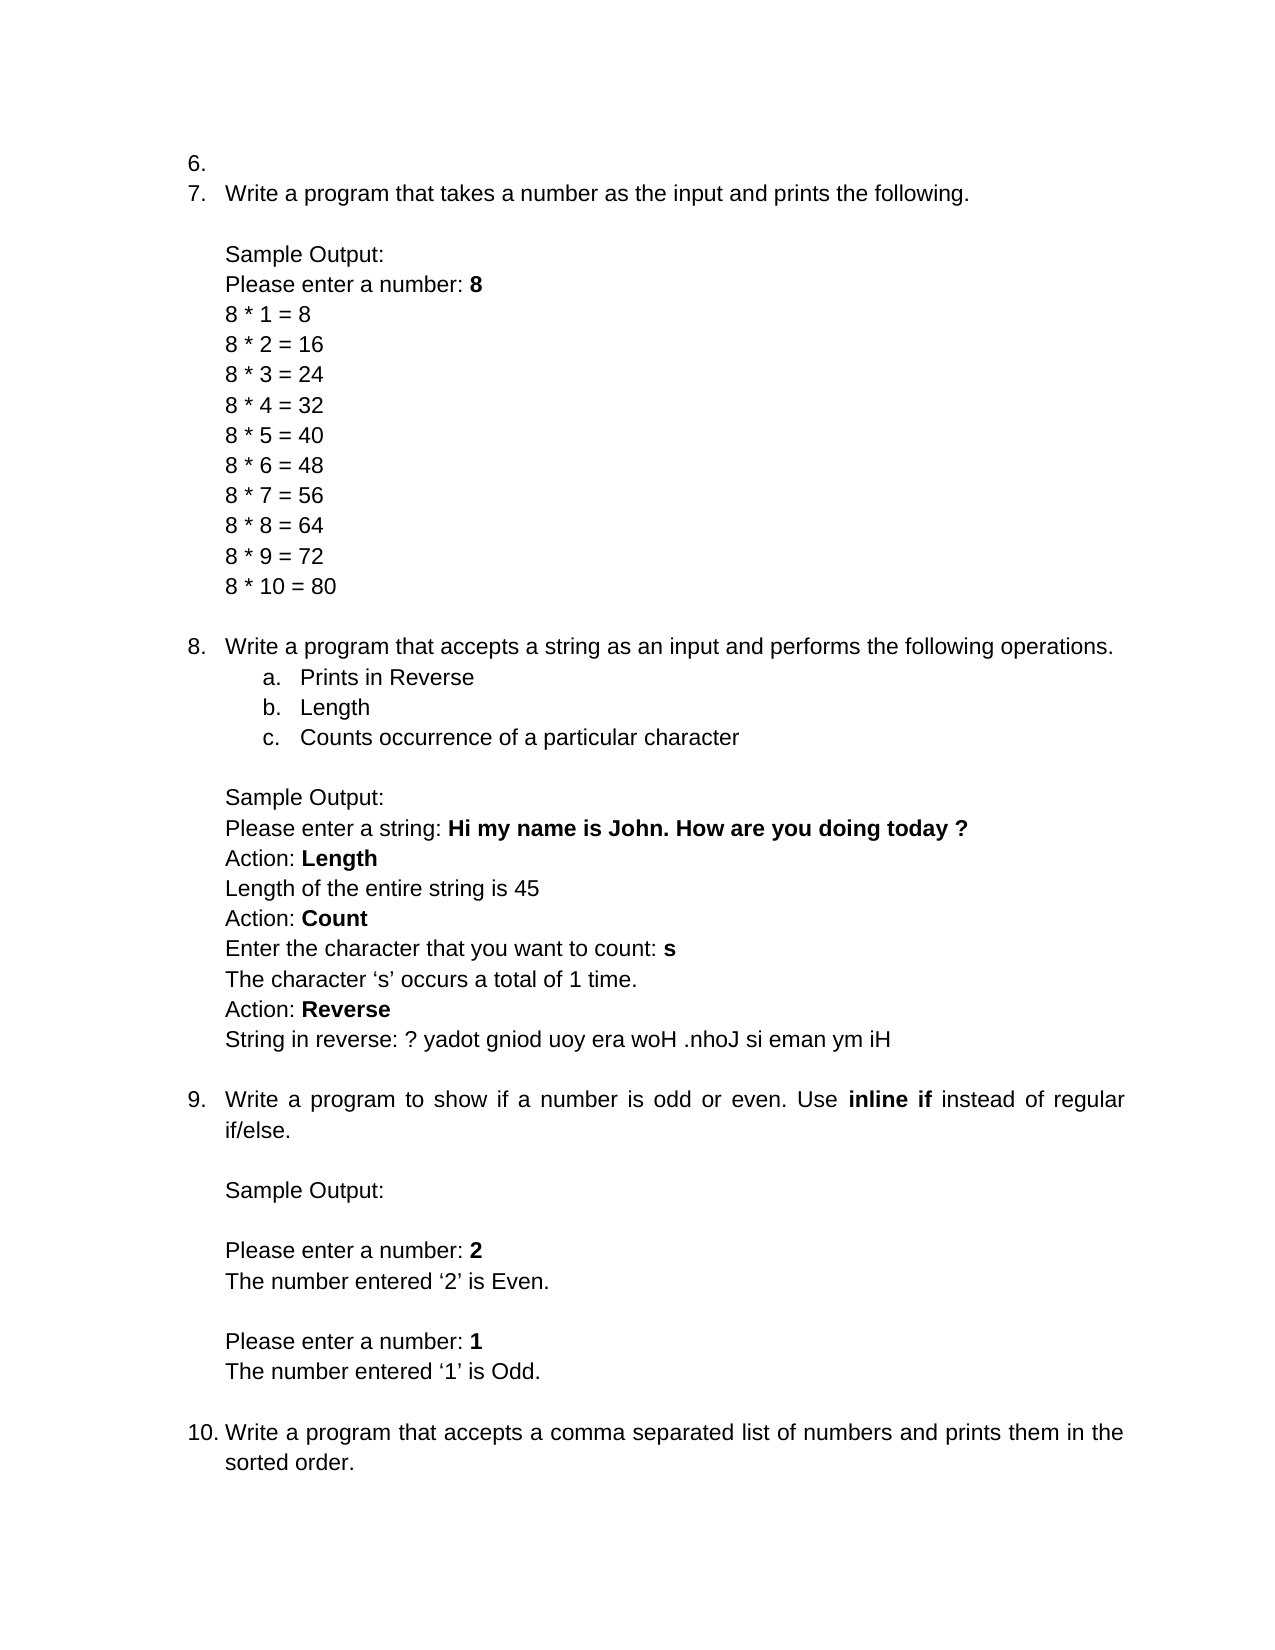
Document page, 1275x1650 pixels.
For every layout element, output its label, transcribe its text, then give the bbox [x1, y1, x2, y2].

text The character ‘s’ occurs a total of 1 time. [150, 966, 1125, 992]
text 8 * 1 = 8 [150, 301, 1125, 327]
text Please enter a number: 1 [150, 1328, 1125, 1354]
list Write a program that accepts a comma separated list of numbers and prints them in the sorted order. [187, 1419, 1125, 1475]
text 8 * 4 = 32 [150, 392, 1125, 418]
text 8 * 8 = 64 [150, 512, 1125, 539]
text Enter the character that you want to count: s [150, 935, 1125, 962]
text The number entered ‘2’ is Even. [150, 1268, 1125, 1294]
list Write a program to show if a number is odd or even. Use inline if instead of regular if/else. [187, 1086, 1125, 1143]
text The number entered ‘1’ is Odd. [150, 1358, 1125, 1385]
text Please enter a number: 8 [150, 271, 1125, 297]
list Length [262, 694, 1125, 720]
text 8 * 3 = 24 [150, 361, 1125, 388]
text Action: Count [150, 905, 1125, 932]
text 8 * 2 = 16 [150, 331, 1125, 358]
text Length of the entire string is 45 [150, 875, 1125, 901]
text Action: Length [150, 845, 1125, 871]
text Action: Reverse [150, 996, 1125, 1022]
text Sample Output: [150, 241, 1125, 267]
text 8 * 5 = 40 [150, 422, 1125, 448]
text 8 * 7 = 56 [150, 482, 1125, 509]
text Sample Output: [150, 1177, 1125, 1203]
list Prints in Reverse [262, 663, 1125, 690]
text Please enter a string: Hi my name is John. How are you doing today ? [150, 814, 1125, 841]
text 8 * 6 = 48 [150, 452, 1125, 478]
list Write a program that takes a number as the input and prints the following. [187, 180, 1125, 207]
list Counts occurrence of a particular character [262, 724, 1125, 750]
text Sample Output: [150, 784, 1125, 811]
text Please enter a number: 2 [150, 1237, 1125, 1264]
list Write a program that accepts a string as an input and performs the following operations. [187, 633, 1125, 660]
text 8 * 9 = 72 [150, 543, 1125, 569]
text 8 * 10 = 80 [150, 573, 1125, 599]
text String in reverse: ? yadot gniod uoy era woH .nhoJ si eman ym iH [150, 1026, 1125, 1052]
